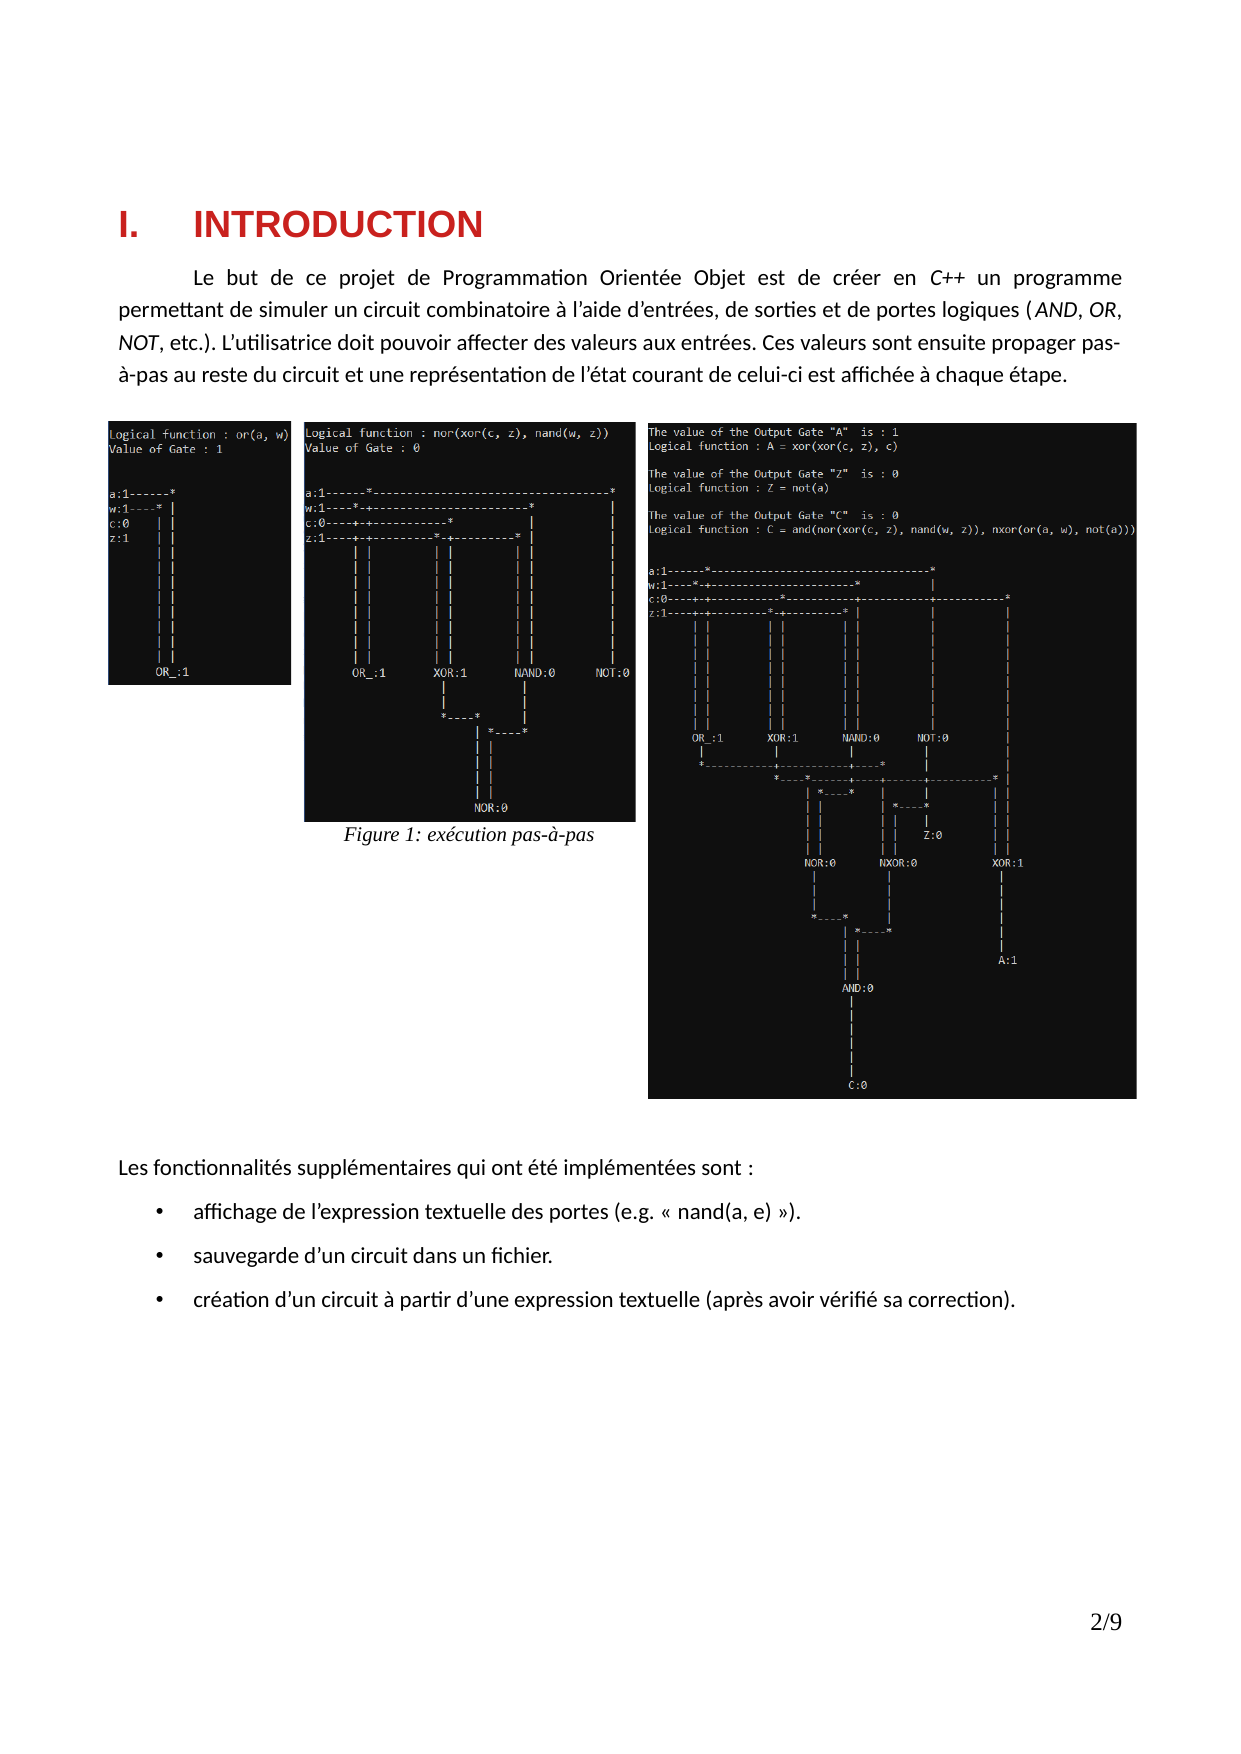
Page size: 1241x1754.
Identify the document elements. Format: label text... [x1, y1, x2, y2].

list création d’un circuit à partir d’une expression textuelle (après avoir vérifié sa correction). [156, 1285, 1122, 1313]
text Les fonctionnalités supplémentaires qui ont été implémentées sont : [118, 1153, 1122, 1181]
text Figure 1: exécution pas-à-pas [304, 822, 636, 846]
list sauvegarde d’un circuit dans un fichier. [156, 1241, 1122, 1269]
list affichage de l’expression textuelle des portes (e.g. « nand(a, e) »). [156, 1197, 1122, 1225]
text Le but de ce projet de Programmation Orientée Objet est de créer en C++ un programme permettant de simuler un circuit combinatoire à l’aide d’entrées, de sorties et de portes logiques (AND, OR, NOT, etc.). L’utilisatrice doit pouvoir affecter des valeurs aux entrées. Ces valeurs sont ensuite propager pas-à-pas au reste du circuit et une représentation de l’état courant de celui-ci est affichée à chaque étape. [118, 263, 1122, 388]
picture [108, 421, 292, 685]
picture [303, 422, 636, 822]
subtitle INTRODUCTION [118, 201, 1122, 245]
picture [648, 423, 1137, 1099]
